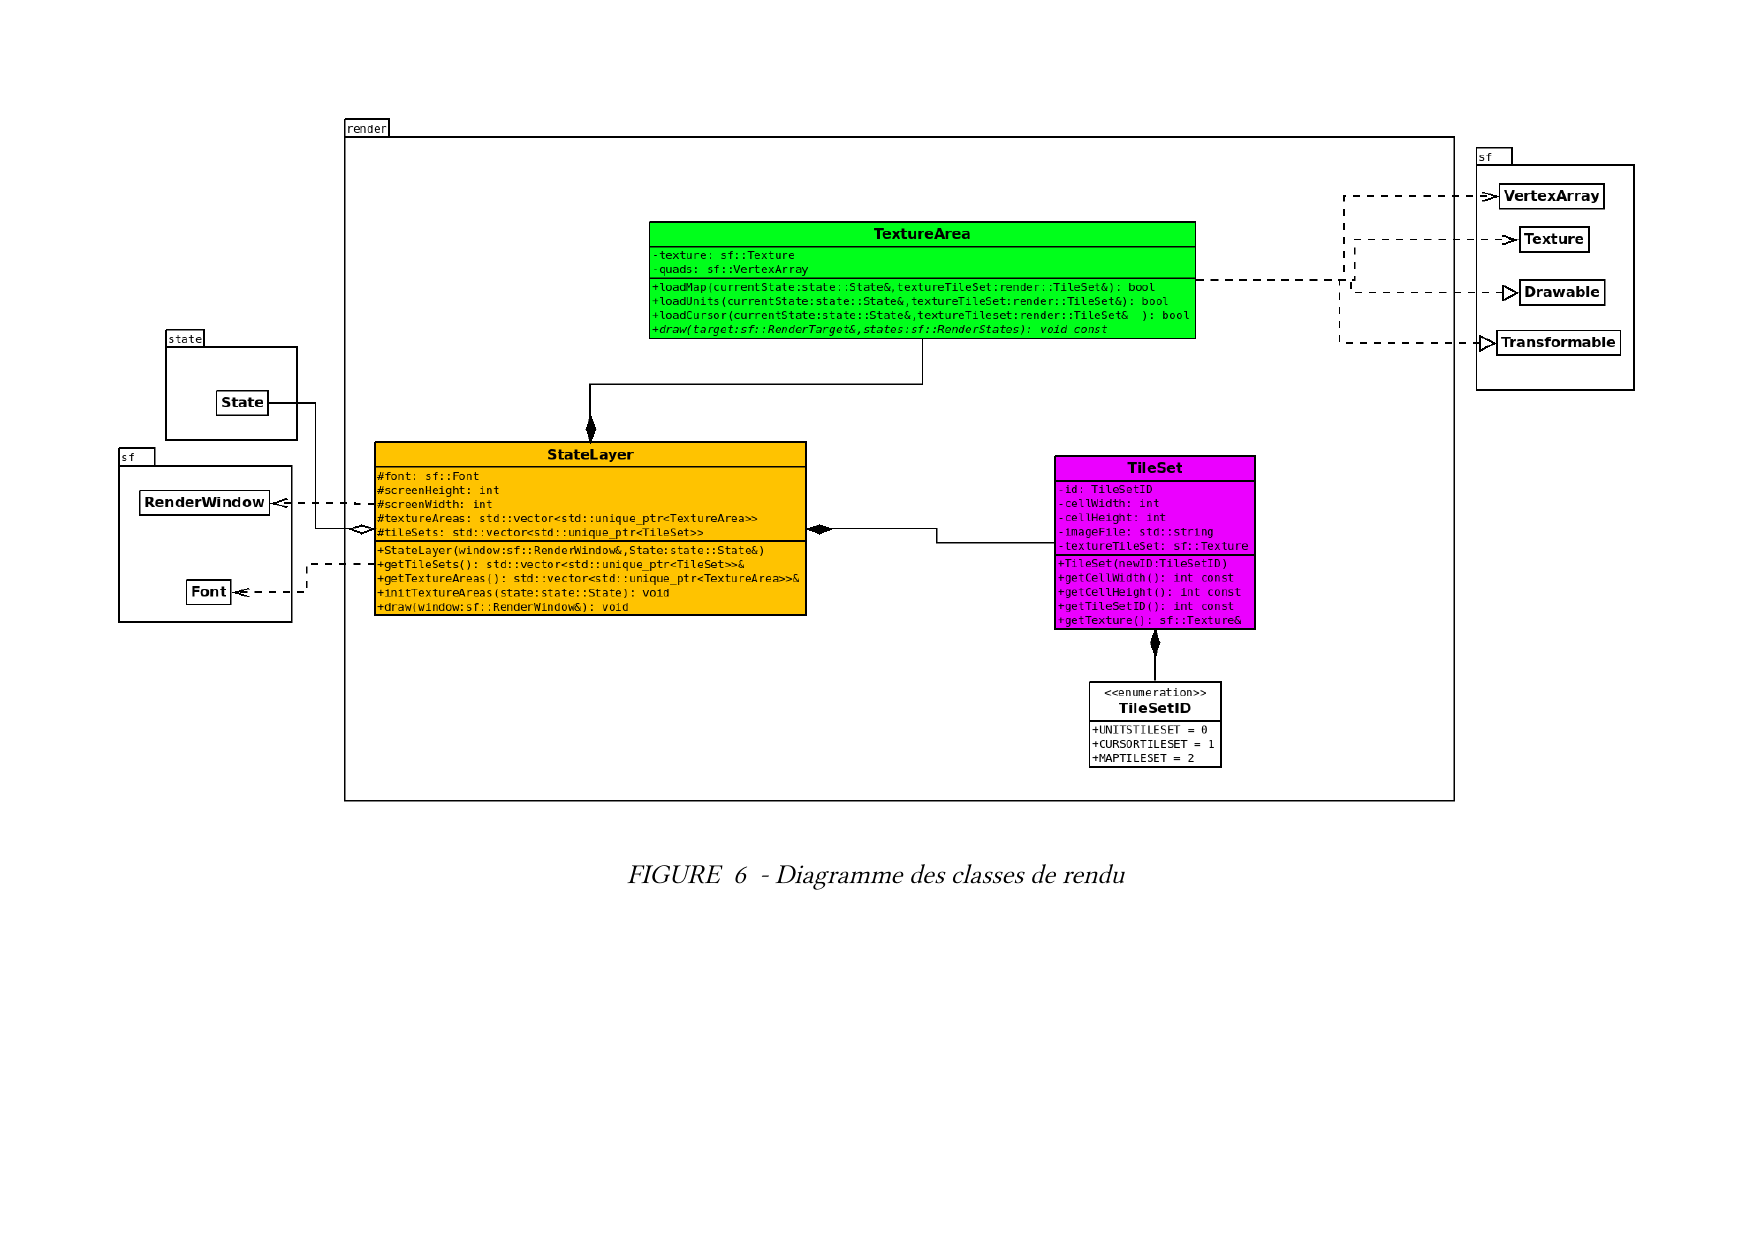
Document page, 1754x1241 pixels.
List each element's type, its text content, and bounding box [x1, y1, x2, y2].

text FIGURE 6 - Diagramme des classes de rendu [118, 802, 1636, 891]
picture [118, 118, 1636, 802]
